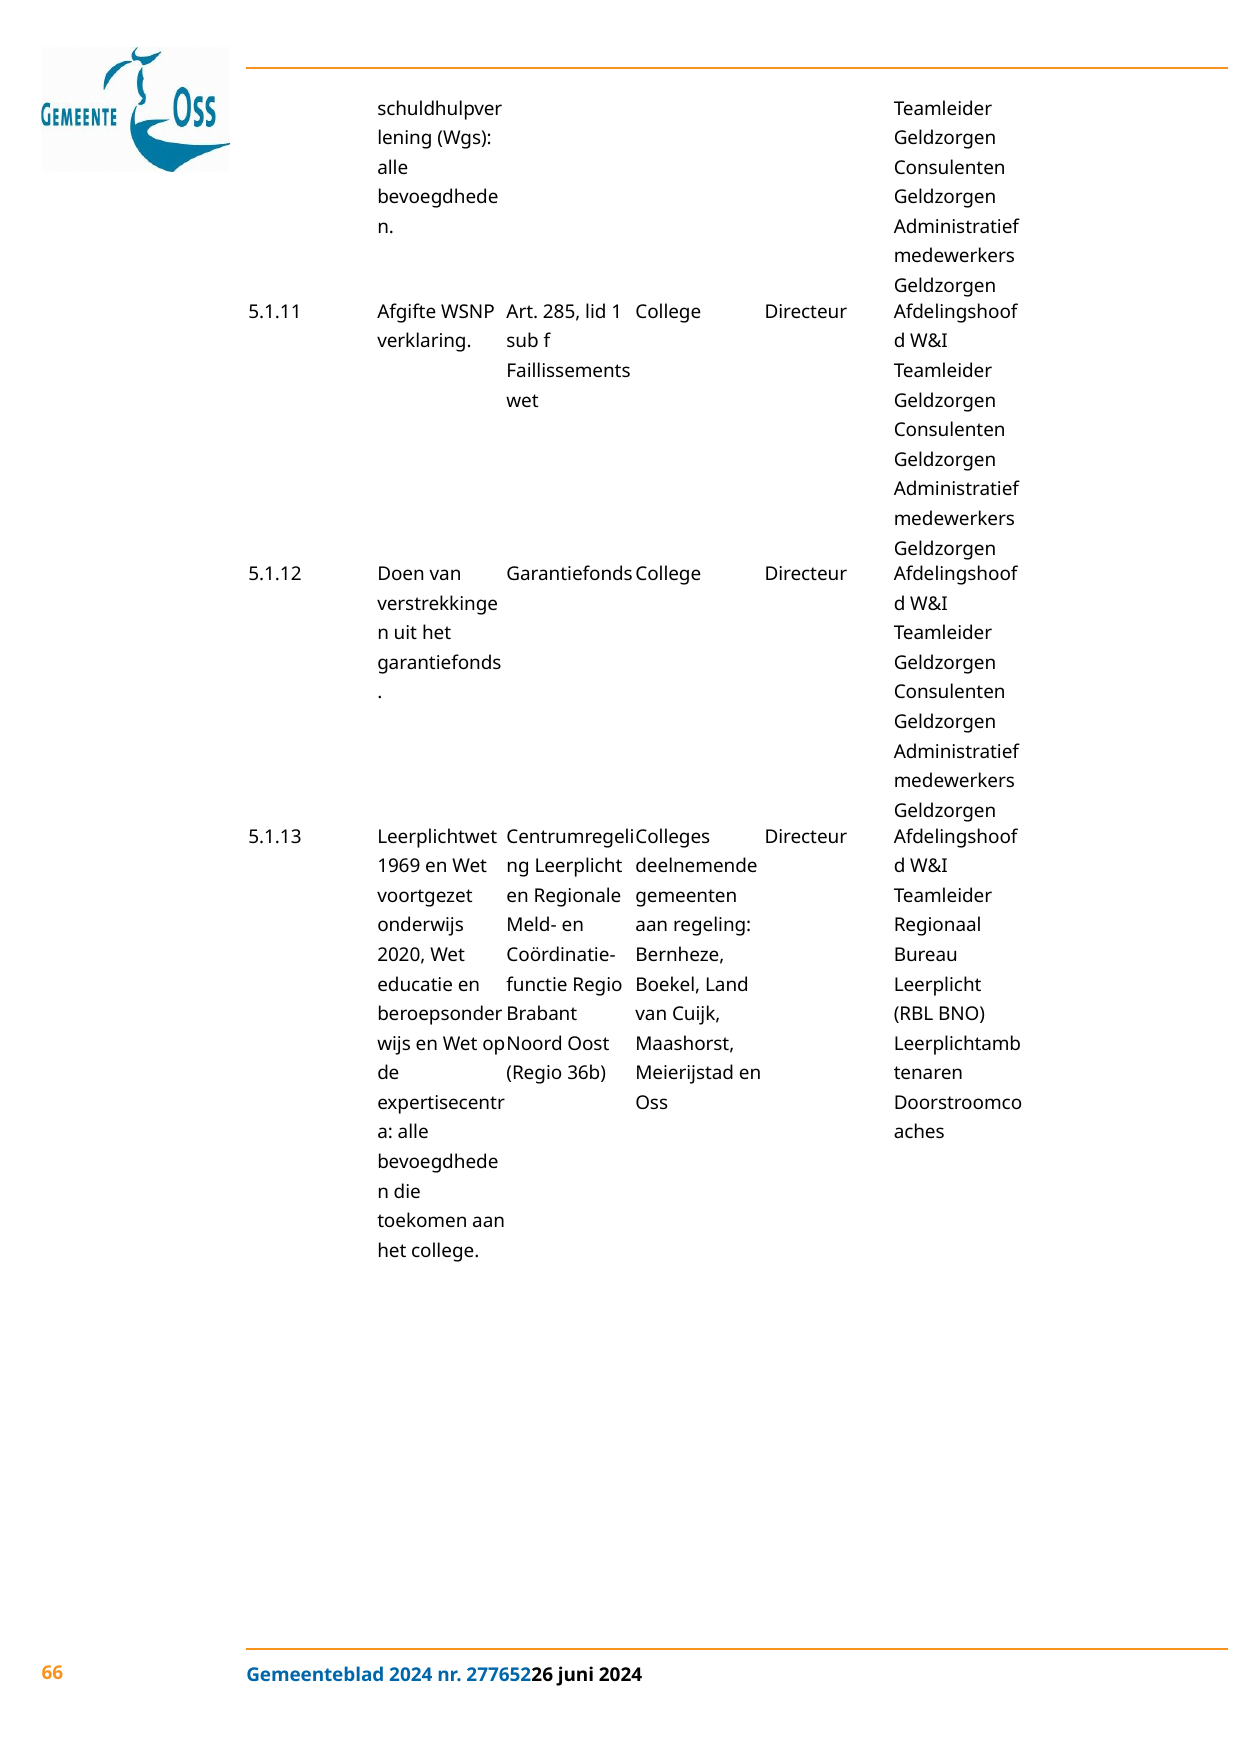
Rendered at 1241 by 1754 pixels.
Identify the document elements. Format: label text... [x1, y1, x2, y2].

table_cell Afdelingshoofd W&I Teamleider Geldzorgen Consulenten Geldzorgen Administratief mede­werkers Geldzorgen [894, 298, 1022, 560]
table_cell [1023, 298, 1152, 560]
table_cell Garantiefonds [506, 560, 635, 823]
table_cell Directeur [764, 298, 893, 560]
table_cell Directeur [764, 823, 893, 1263]
table_cell 5.1.11 [248, 298, 377, 560]
table_cell [248, 95, 377, 298]
table_cell College [635, 560, 764, 823]
table_cell [1023, 560, 1152, 823]
picture [41, 47, 231, 172]
table_cell 5.1.13 [248, 823, 377, 1263]
table_cell 5.1.12 [248, 560, 377, 823]
table_cell Afdelingshoofd W&I Teamleider Geldzorgen Consulenten Geldzorgen Administratief mede­werkers Geldzorgen [894, 560, 1022, 823]
table_cell Centrumregeling Leerplicht en Regionale Meld- en Coördinatie­functie Regio Brabant Noord Oost (Regio 36b) [506, 823, 635, 1263]
table_cell schuldhulpverlening (Wgs): alle bevoegdheden. [377, 95, 506, 298]
table_cell Leerplichtwet 1969 en Wet voortgezet onderwijs 2020, Wet educatie en beroepsonderwijs en Wet op de expertisecentra: alle bevoegdheden die toekomen aan het college. [377, 823, 506, 1263]
table_cell [1023, 823, 1152, 1263]
table_cell Teamleider Geldzorgen Consulenten Geldzorgen Administratief mede­werkers Geldzorgen [894, 95, 1022, 298]
table_cell College [635, 298, 764, 560]
table_cell Afgifte WSNP verklaring. [377, 298, 506, 560]
table_cell [764, 95, 893, 298]
table_cell Art. 285, lid 1 sub f Faillissementswet [506, 298, 635, 560]
table_cell [635, 95, 764, 298]
table_cell Doen van verstrekkingen uit het garantiefonds. [377, 560, 506, 823]
table_cell Colleges deelnemende gemeenten aan regeling: Bernheze, Boekel, Land van Cuijk, Maashorst, Meierijstad en Oss [635, 823, 764, 1263]
table_cell [506, 95, 635, 298]
table_cell [1023, 95, 1152, 298]
table_cell Afdelingshoofd W&I Teamleider Regionaal Bureau Leerplicht (RBL BNO) Leerplichtambtenaren Doorstroomcoaches [894, 823, 1022, 1263]
table_cell Directeur [764, 560, 893, 823]
